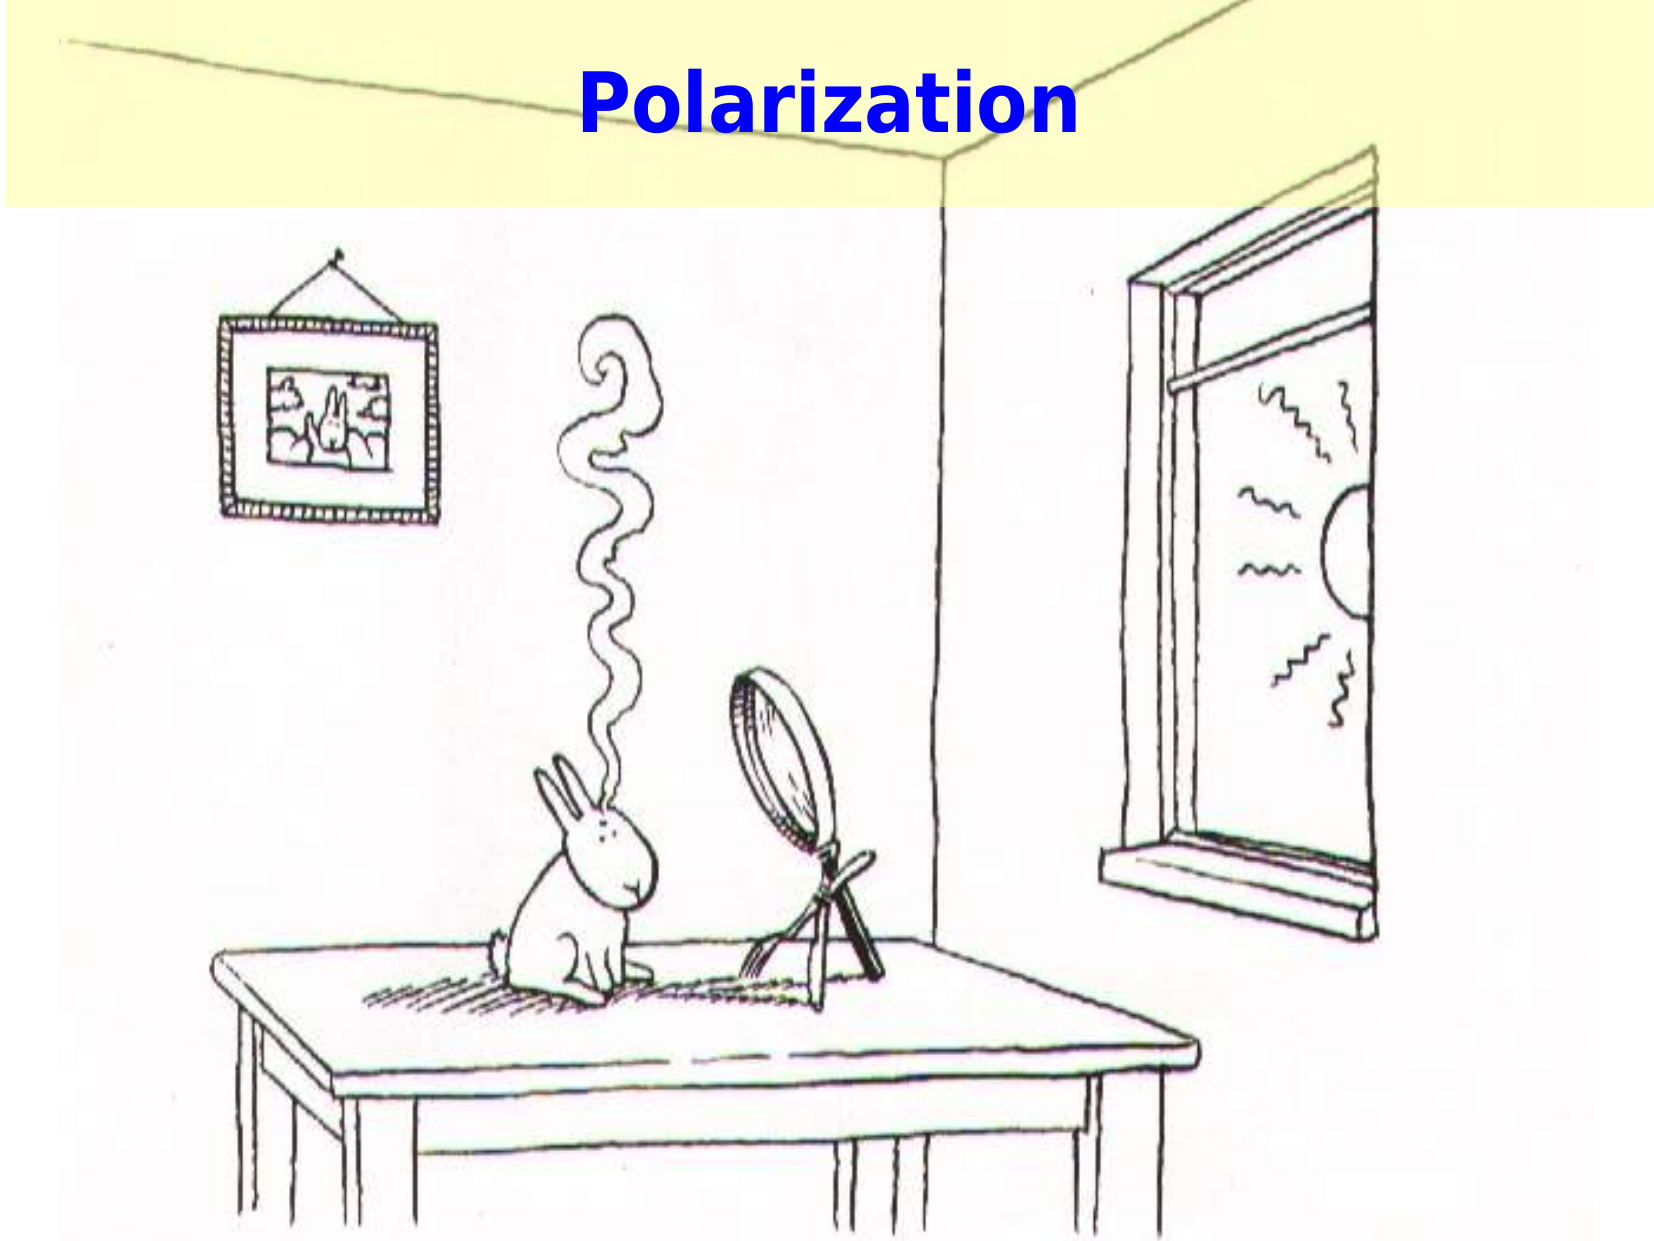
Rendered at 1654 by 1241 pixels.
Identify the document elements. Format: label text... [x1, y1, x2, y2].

title Polarization [5, 0, 1654, 208]
picture [59, 208, 1595, 1241]
